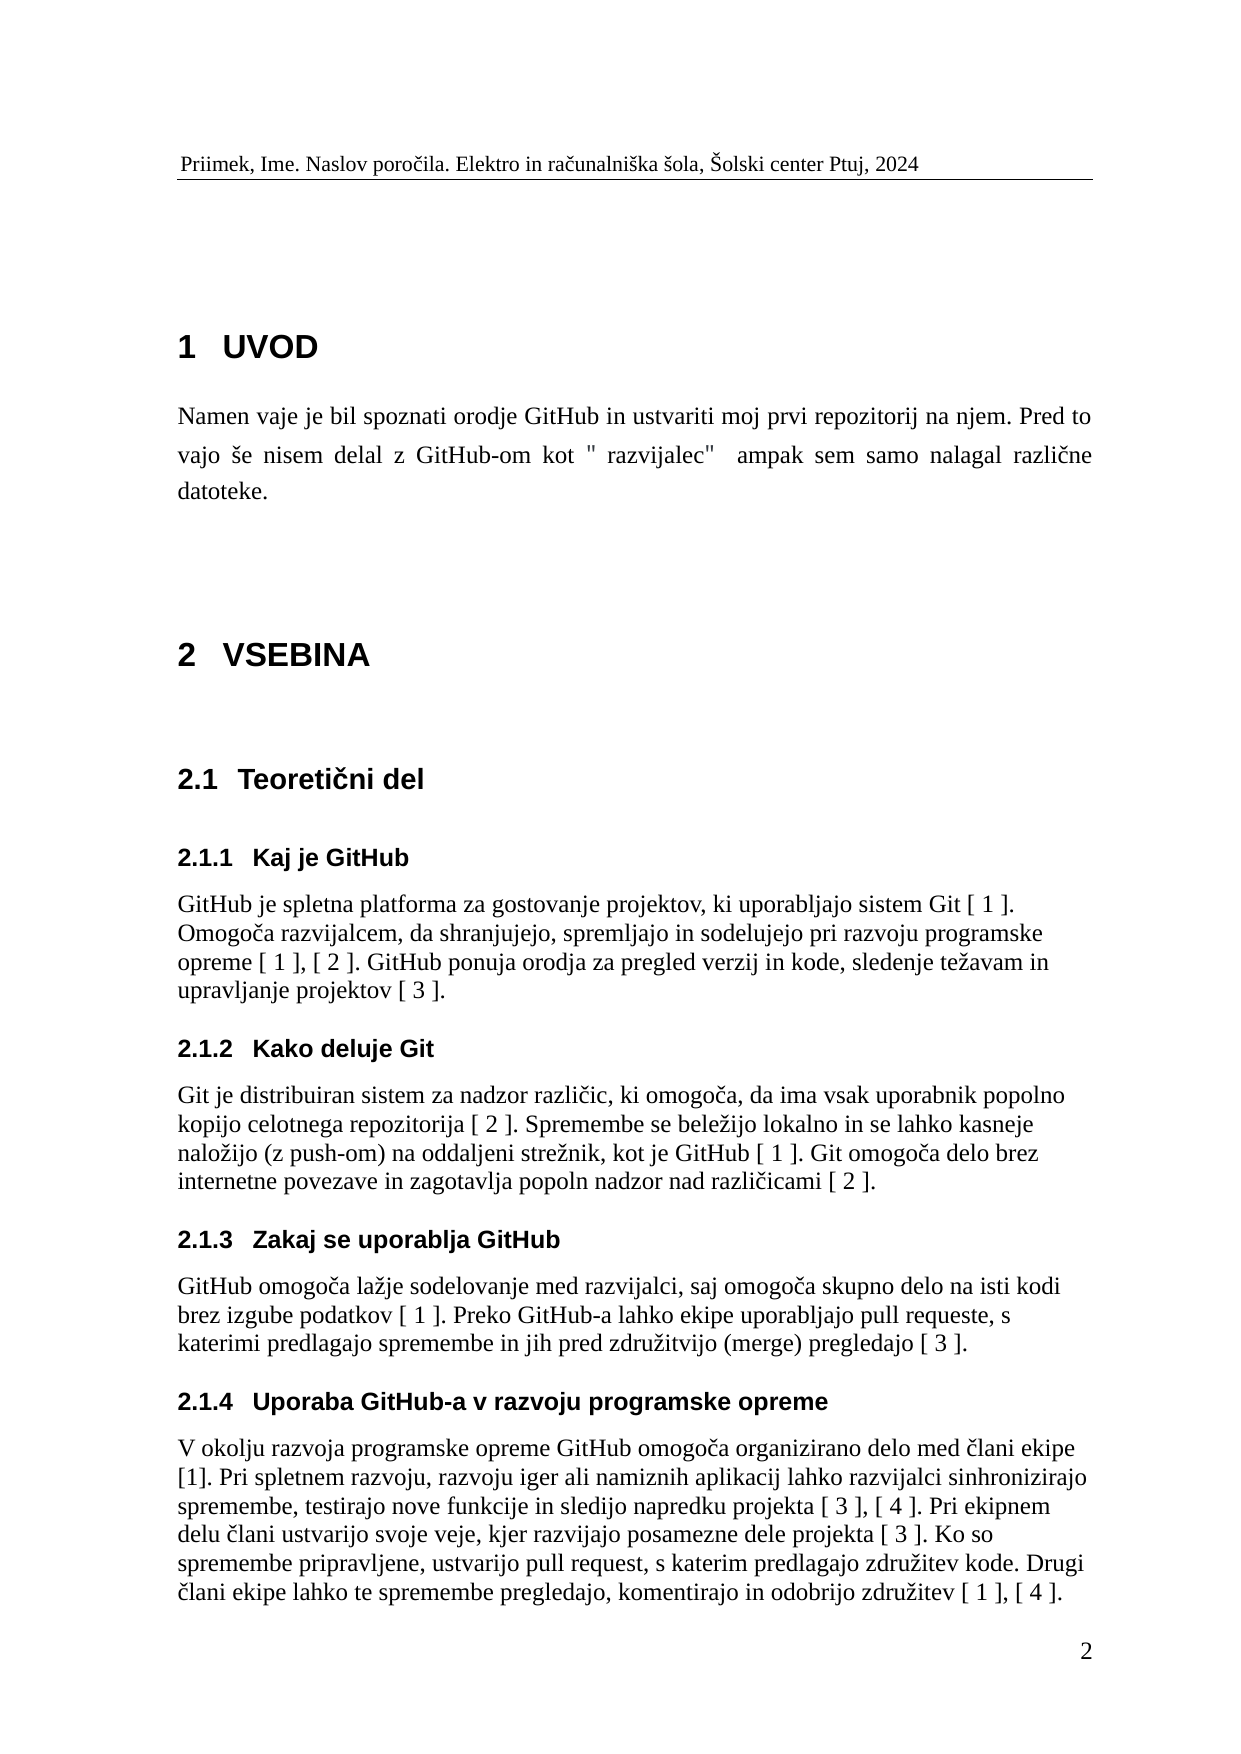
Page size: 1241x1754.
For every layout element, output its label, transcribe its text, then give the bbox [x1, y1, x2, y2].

subtitle Vsebina [177, 635, 1093, 673]
subtitle Kaj je GitHub [177, 843, 1093, 871]
text GitHub je spletna platforma za gostovanje projektov, ki uporabljajo sistem Git [ 1 ]. Omogoča razvijalcem, da shranjujejo, spremljajo in sodelujejo pri razvoju programske opreme [ 1 ], [ 2 ]. GitHub ponuja orodja za pregled verzij in kode, sledenje težavam in upravljanje projektov [ 3 ]. [177, 889, 1093, 1004]
text V okolju razvoja programske opreme GitHub omogoča organizirano delo med člani ekipe [1]. Pri spletnem razvoju, razvoju iger ali namiznih aplikacij lahko razvijalci sinhronizirajo spremembe, testirajo nove funkcije in sledijo napredku projekta [ 3 ], [ 4 ]. Pri ekipnem delu člani ustvarijo svoje veje, kjer razvijajo posamezne dele projekta [ 3 ]. Ko so spremembe pripravljene, ustvarijo pull request, s katerim predlagajo združitev kode. Drugi člani ekipe lahko te spremembe pregledajo, komentirajo in odobrijo združitev [ 1 ], [ 4 ]. [177, 1433, 1093, 1606]
subtitle Teoretični del [177, 762, 1093, 796]
subtitle Uvod [177, 327, 1093, 366]
subtitle Uporaba GitHub-a v razvoju programske opreme [177, 1387, 1093, 1416]
subtitle Zakaj se uporablja GitHub [177, 1224, 1093, 1253]
text Git je distribuiran sistem za nadzor različic, ki omogoča, da ima vsak uporabnik popolno kopijo celotnega repozitorija [ 2 ]. Spremembe se beležijo lokalno in se lahko kasneje naložijo (z push-om) na oddaljeni strežnik, kot je GitHub [ 1 ]. Git omogoča delo brez internetne povezave in zagotavlja popoln nadzor nad različicami [ 2 ]. [177, 1080, 1093, 1195]
text GitHub omogoča lažje sodelovanje med razvijalci, saj omogoča skupno delo na isti kodi brez izgube podatkov [ 1 ]. Preko GitHub-a lahko ekipe uporabljajo pull requeste, s katerimi predlagajo spremembe in jih pred združitvijo (merge) pregledajo [ 3 ]. [177, 1271, 1093, 1357]
text Namen vaje je bil spoznati orodje GitHub in ustvariti moj prvi repozitorij na njem. Pred to vajo še nisem delal z GitHub-om kot " razvijalec" ampak sem samo nalagal različne datoteke. [177, 401, 1093, 505]
subtitle Kako deluje Git [177, 1034, 1093, 1062]
